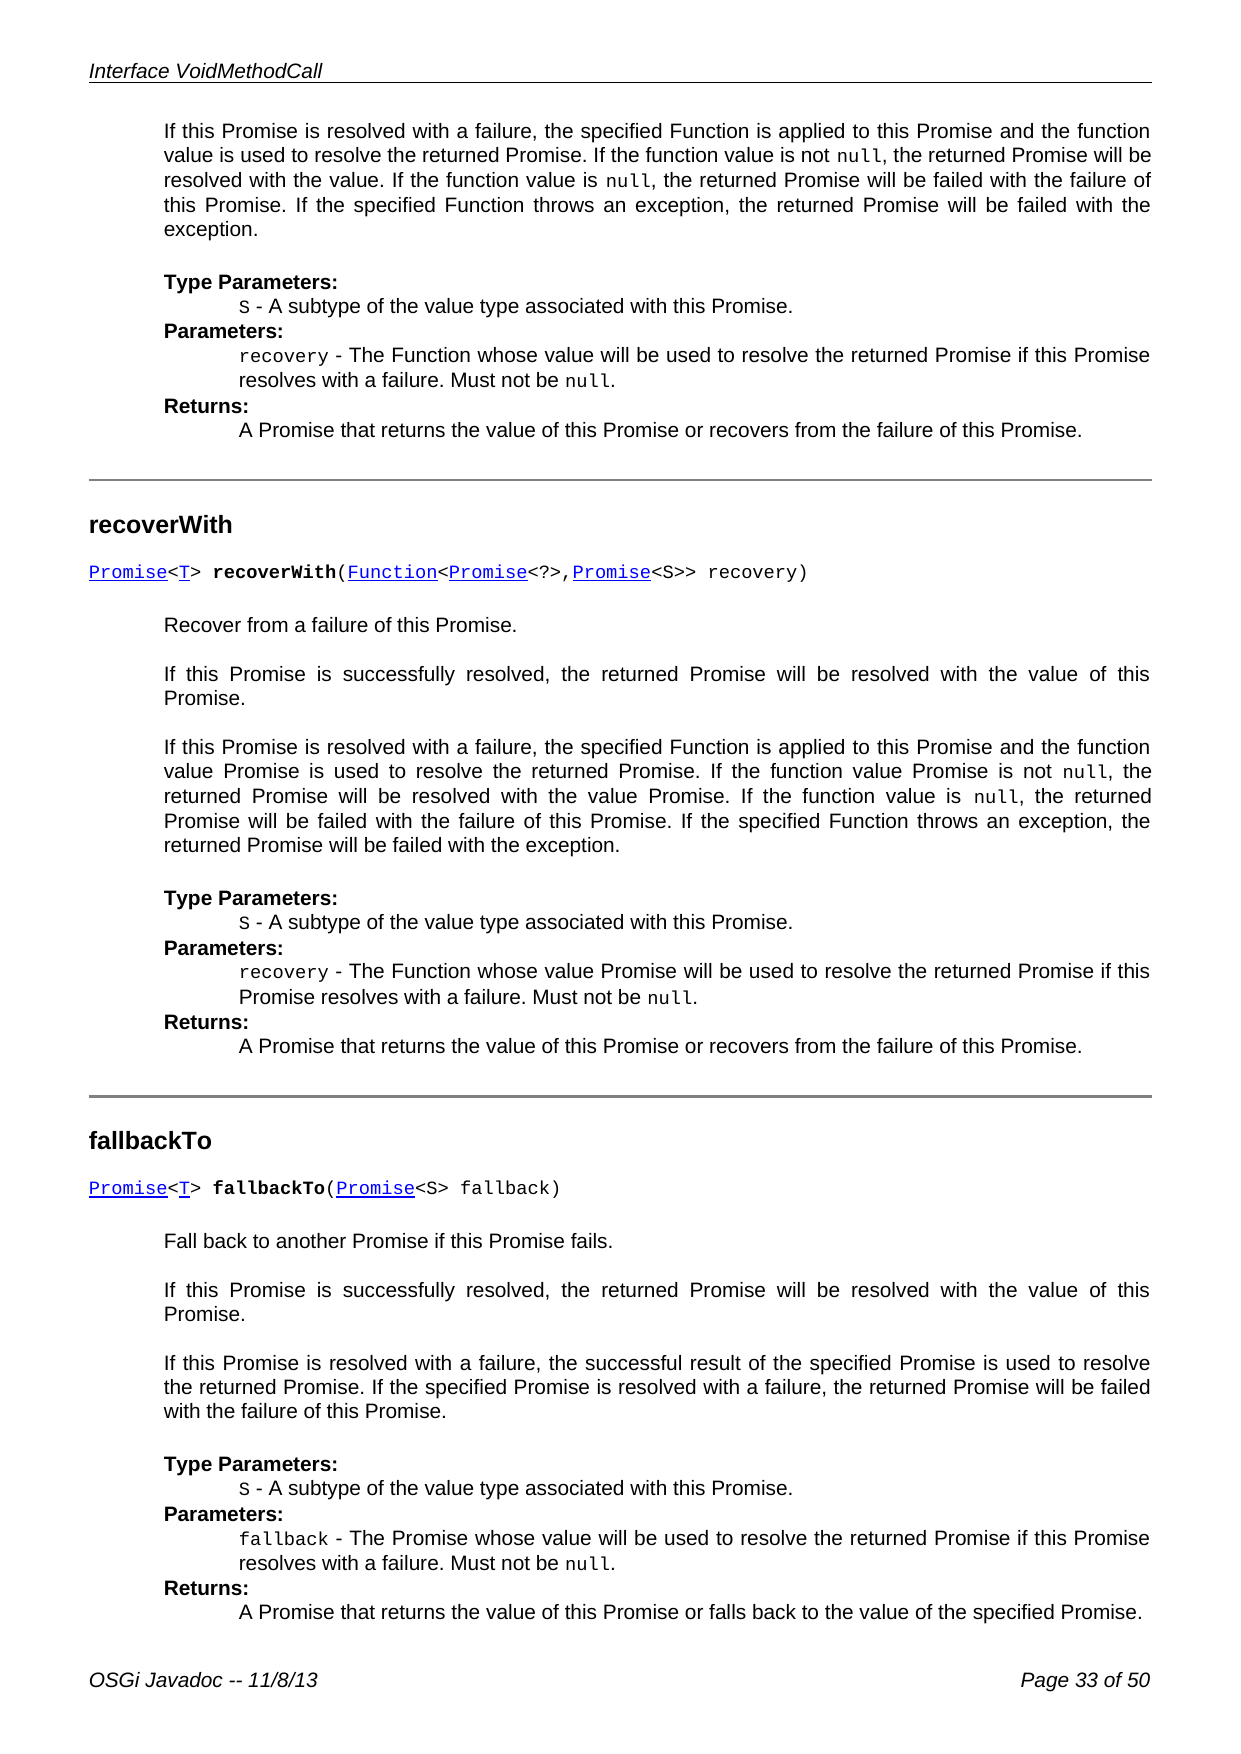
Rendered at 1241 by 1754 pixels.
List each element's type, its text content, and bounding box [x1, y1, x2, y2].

text If this Promise is successfully resolved, the returned Promise will be resolved with the value of this Promise. [163, 1278, 1152, 1326]
text A Promise that returns the value of this Promise or falls back to the value of the specified Promise. [238, 1600, 1152, 1624]
text S - A subtype of the value type associated with this Promise. [238, 910, 1152, 935]
text Returns: [163, 393, 1152, 417]
text Fall back to another Promise if this Promise fails. [163, 1229, 1152, 1253]
text recovery - The Function whose value will be used to resolve the returned Promise if this Promise resolves with a failure. Must not be null. [238, 343, 1152, 393]
text Promise<T> recoverWith(Function<Promise<?>,Promise<S>> recovery) [88, 562, 1152, 584]
text Type Parameters: [163, 1452, 1152, 1476]
text If this Promise is resolved with a failure, the specified Function is applied to this Promise and the function value is used to resolve the returned Promise. If the function value is not null, the returned Promise will be resolved with the value. If the function value is null, the returned Promise will be failed with the failure of this Promise. If the specified Function throws an exception, the returned Promise will be failed with the exception. [163, 118, 1152, 241]
text Returns: [163, 1010, 1152, 1034]
text recovery - The Function whose value Promise will be used to resolve the returned Promise if this Promise resolves with a failure. Must not be null. [238, 959, 1152, 1010]
text If this Promise is successfully resolved, the returned Promise will be resolved with the value of this Promise. [163, 662, 1152, 710]
text If this Promise is resolved with a failure, the successful result of the specified Promise is used to resolve the returned Promise. If the specified Promise is resolved with a failure, the returned Promise will be failed with the failure of this Promise. [163, 1351, 1152, 1423]
text Parameters: [163, 935, 1152, 959]
text A Promise that returns the value of this Promise or recovers from the failure of this Promise. [238, 1034, 1152, 1058]
text If this Promise is resolved with a failure, the specified Function is applied to this Promise and the function value Promise is used to resolve the returned Promise. If the function value Promise is not null, the returned Promise will be resolved with the value Promise. If the function value is null, the returned Promise will be failed with the failure of this Promise. If the specified Function throws an exception, the returned Promise will be failed with the exception. [163, 735, 1152, 857]
subtitle recoverWith [88, 509, 1152, 538]
text Promise<T> fallbackTo(Promise<S> fallback) [88, 1179, 1152, 1200]
text S - A subtype of the value type associated with this Promise. [238, 1476, 1152, 1501]
text Parameters: [163, 319, 1152, 343]
text Returns: [163, 1576, 1152, 1600]
subtitle fallbackTo [88, 1126, 1152, 1155]
text A Promise that returns the value of this Promise or recovers from the failure of this Promise. [238, 417, 1152, 441]
text Type Parameters: [163, 886, 1152, 910]
text Type Parameters: [163, 270, 1152, 294]
text fallback - The Promise whose value will be used to resolve the returned Promise if this Promise resolves with a failure. Must not be null. [238, 1525, 1152, 1576]
text S - A subtype of the value type associated with this Promise. [238, 294, 1152, 319]
text Recover from a failure of this Promise. [163, 613, 1152, 637]
text Parameters: [163, 1501, 1152, 1525]
